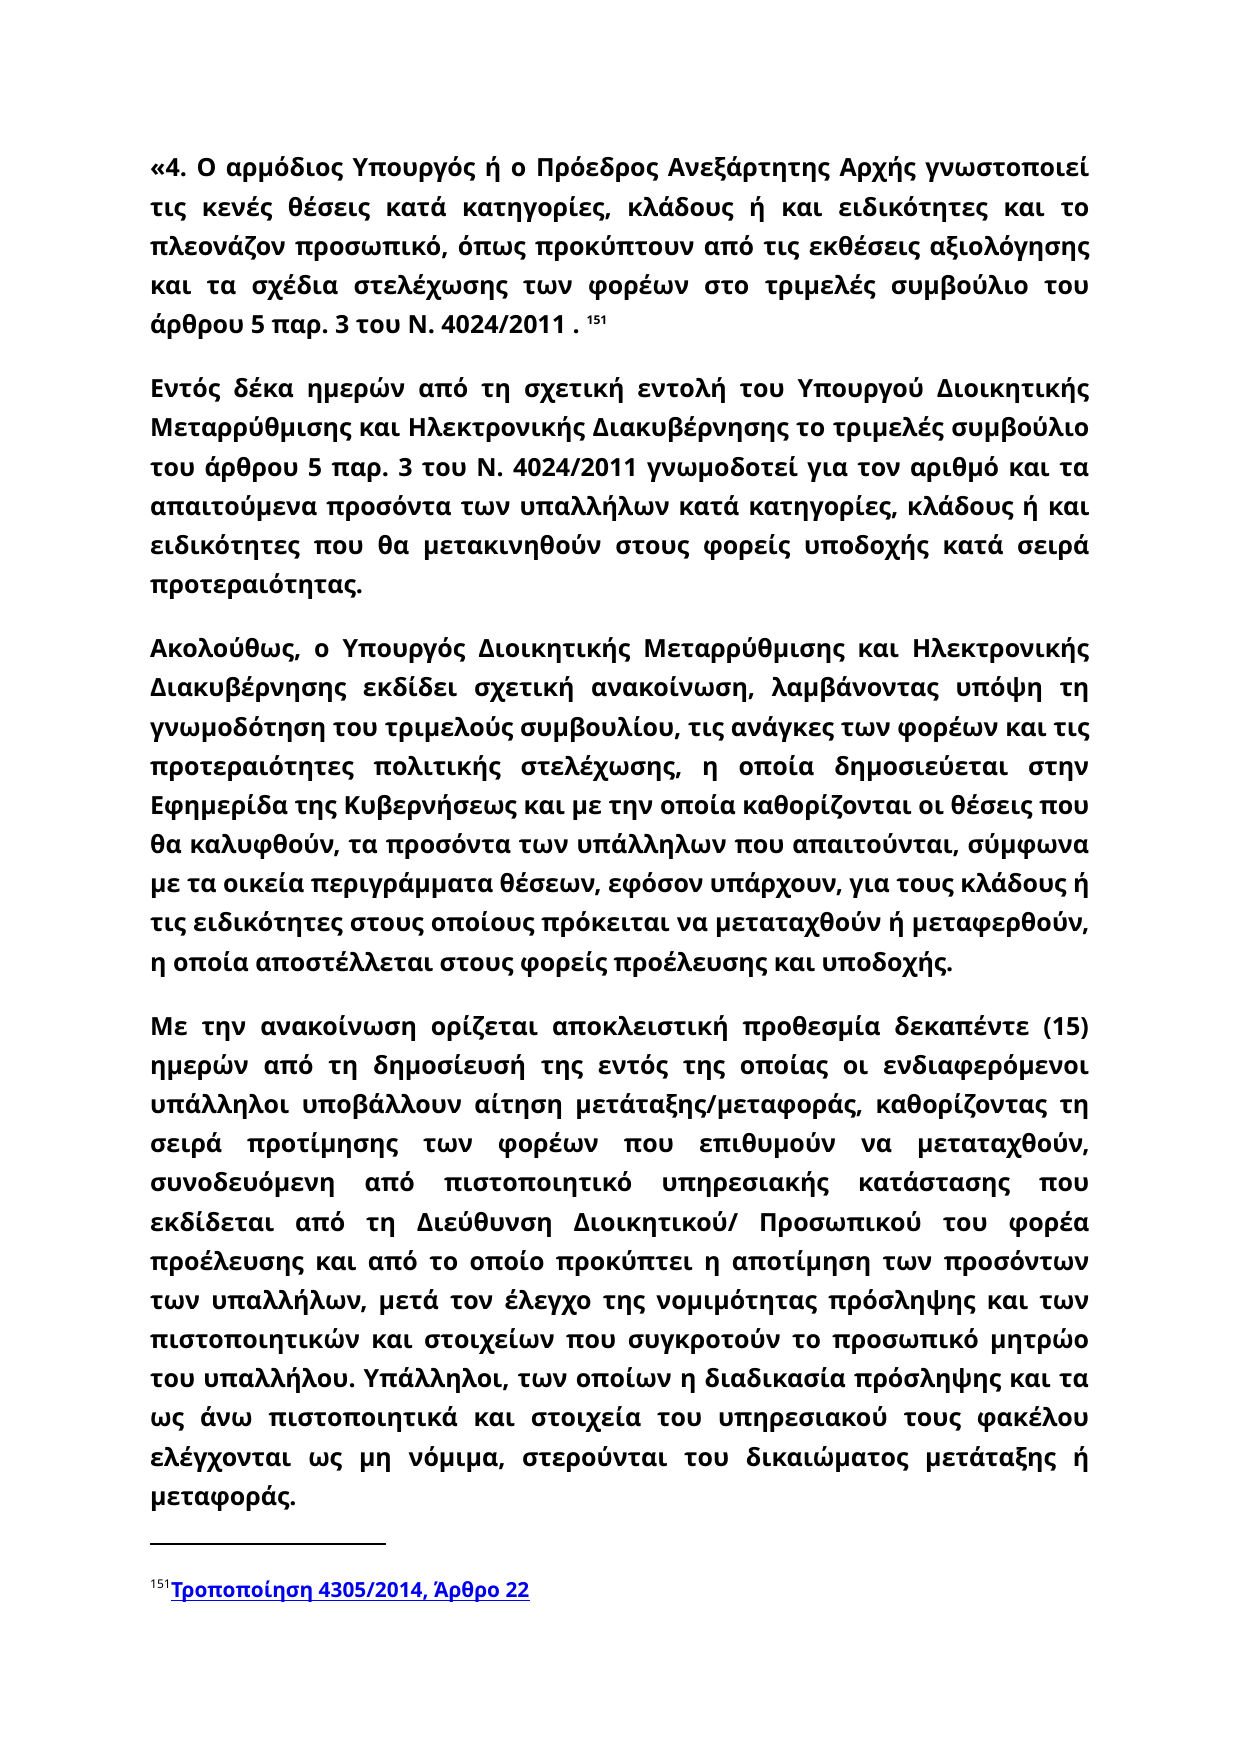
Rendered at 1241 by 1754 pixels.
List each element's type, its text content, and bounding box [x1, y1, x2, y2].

text Εντός δέκα ημερών από τη σχετική εντολή του Υπουργού Διοικητικής Μεταρρύθμισης και Ηλεκτρονικής Διακυβέρνησης το τριμελές συμβούλιο του άρθρου 5 παρ. 3 του Ν. 4024/2011 γνωμοδοτεί για τον αριθμό και τα απαιτούμενα προσόντα των υπαλλήλων κατά κατηγορίες, κλάδους ή και ειδικότητες που θα μετακινηθούν στους φορείς υποδοχής κατά σειρά προτεραιότητας. [150, 371, 1090, 601]
text Ακολούθως, ο Υπουργός Διοικητικής Μεταρρύθμισης και Ηλεκτρονικής Διακυβέρνησης εκδίδει σχετική ανακοίνωση, λαμβάνοντας υπόψη τη γνωμοδότηση του τριμελούς συμβουλίου, τις ανάγκες των φορέων και τις προτεραιότητες πολιτικής στελέχωσης, η οποία δημοσιεύεται στην Εφημερίδα της Κυβερνήσεως και με την οποία καθορίζονται οι θέσεις που θα καλυφθούν, τα προσόντα των υπάλληλων που απαιτούνται, σύμφωνα με τα οικεία περιγράμματα θέσεων, εφόσον υπάρχουν, για τους κλάδους ή τις ειδικότητες στους οποίους πρόκειται να μεταταχθούν ή μεταφερθούν, η οποία αποστέλλεται στους φορείς προέλευσης και υποδοχής. [150, 631, 1090, 978]
text Με την ανακοίνωση ορίζεται αποκλειστική προθεσμία δεκαπέντε (15) ημερών από τη δημοσίευσή της εντός της οποίας οι ενδιαφερόμενοι υπάλληλοι υποβάλλουν αίτηση μετάταξης/μεταφοράς, καθορίζοντας τη σειρά προτίμησης των φορέων που επιθυμούν να μεταταχθούν, συνοδευόμενη από πιστοποιητικό υπηρεσιακής κατάστασης που εκδίδεται από τη Διεύθυνση Διοικητικού/ Προσωπικού του φορέα προέλευσης και από το οποίο προκύπτει η αποτίμηση των προσόντων των υπαλλήλων, μετά τον έλεγχο της νομιμότητας πρόσληψης και των πιστοποιητικών και στοιχείων που συγκροτούν το προσωπικό μητρώο του υπαλλήλου. Υπάλληλοι, των οποίων η διαδικασία πρόσληψης και τα ως άνω πιστοποιητικά και στοιχεία του υπηρεσιακού τους φακέλου ελέγχονται ως μη νόμιμα, στερούνται του δικαιώματος μετάταξης ή μεταφοράς. [150, 1008, 1090, 1512]
text «4. Ο αρμόδιος Υπουργός ή ο Πρόεδρος Ανεξάρτητης Αρχής γνωστοποιεί τις κενές θέσεις κατά κατηγορίες, κλάδους ή και ειδικότητες και το πλεονάζον προσωπικό, όπως προκύπτουν από τις εκθέσεις αξιολόγησης και τα σχέδια στελέχωσης των φορέων στο τριμελές συμβούλιο του άρθρου 5 παρ. 3 του Ν. 4024/2011 . [150, 150, 1090, 341]
text Τροποποίηση 4305/2014, Άρθρο 22 [150, 1576, 1090, 1604]
